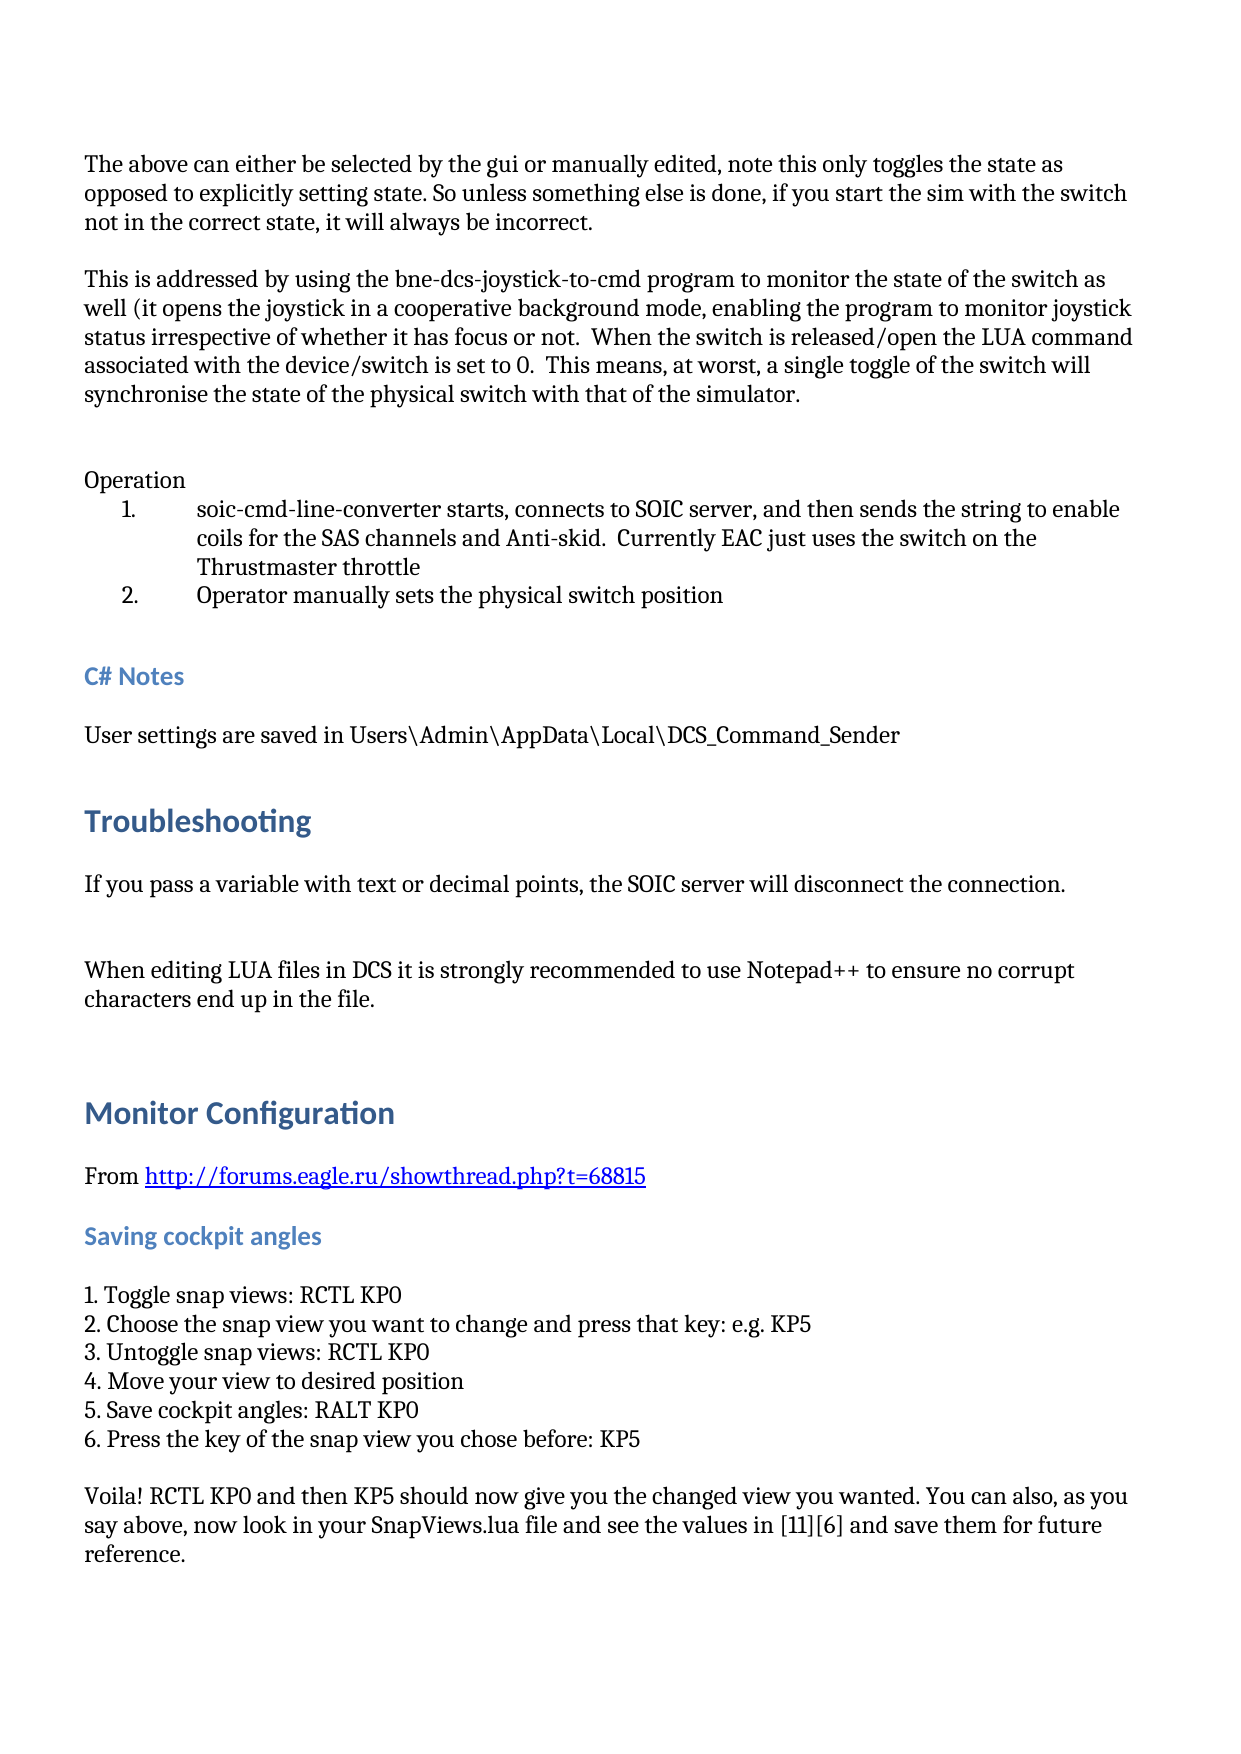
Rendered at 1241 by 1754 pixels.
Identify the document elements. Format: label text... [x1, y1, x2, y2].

list soic-cmd-line-converter starts, connects to SOIC server, and then sends the string to enable coils for the SAS channels and Anti-skid. Currently EAC just uses the switch on the Thrustmaster throttle [122, 495, 1148, 581]
text If you pass a variable with text or decimal points, the SOIC server will disconnect the connection. [84, 869, 1148, 898]
subtitle Monitor Configuration [84, 1092, 1148, 1133]
text User settings are saved in Users\Admin\AppData\Local\DCS_Command_Sender [84, 721, 1148, 750]
text When editing LUA files in DCS it is strongly recommended to use Notepad++ to ensure no corrupt characters end up in the file. [84, 956, 1148, 1013]
list Operator manually sets the physical switch position [122, 581, 1148, 610]
text Operation [84, 466, 1148, 495]
text From http://forums.eagle.ru/showthread.php?t=68815 [84, 1162, 1148, 1190]
text The above can either be selected by the gui or manually edited, note this only toggles the state as opposed to explicitly setting state. So unless something else is done, if you start the sim with the switch not in the correct state, it will always be incorrect. [84, 150, 1148, 236]
subtitle C# Notes [84, 659, 1148, 693]
text This is addressed by using the bne-dcs-joystick-to-cmd program to monitor the state of the switch as well (it opens the joystick in a cooperative background mode, enabling the program to monitor joystick status irrespective of whether it has focus or not. When the switch is released/open the LUA command associated with the device/switch is set to 0. This means, at worst, a single toggle of the switch will synchronise the state of the physical switch with that of the simulator. [84, 265, 1148, 409]
text Saving cockpit angles 1. Toggle snap views: RCTL KP0 2. Choose the snap view you want to change and press that key: e.g. KP5 3. Untoggle snap views: RCTL KP0 4. Move your view to desired position 5. Save cockpit angles: RALT KP0 6. Press the key of the snap view you chose before: KP5 Voila! RCTL KP0 and then KP5 should now give you the changed view you wanted. You can also, as you say above, now look in your SnapViews.lua file and see the values in [11][6] and save them for future reference. [84, 1219, 1148, 1568]
subtitle Troubleshooting [84, 800, 1148, 841]
